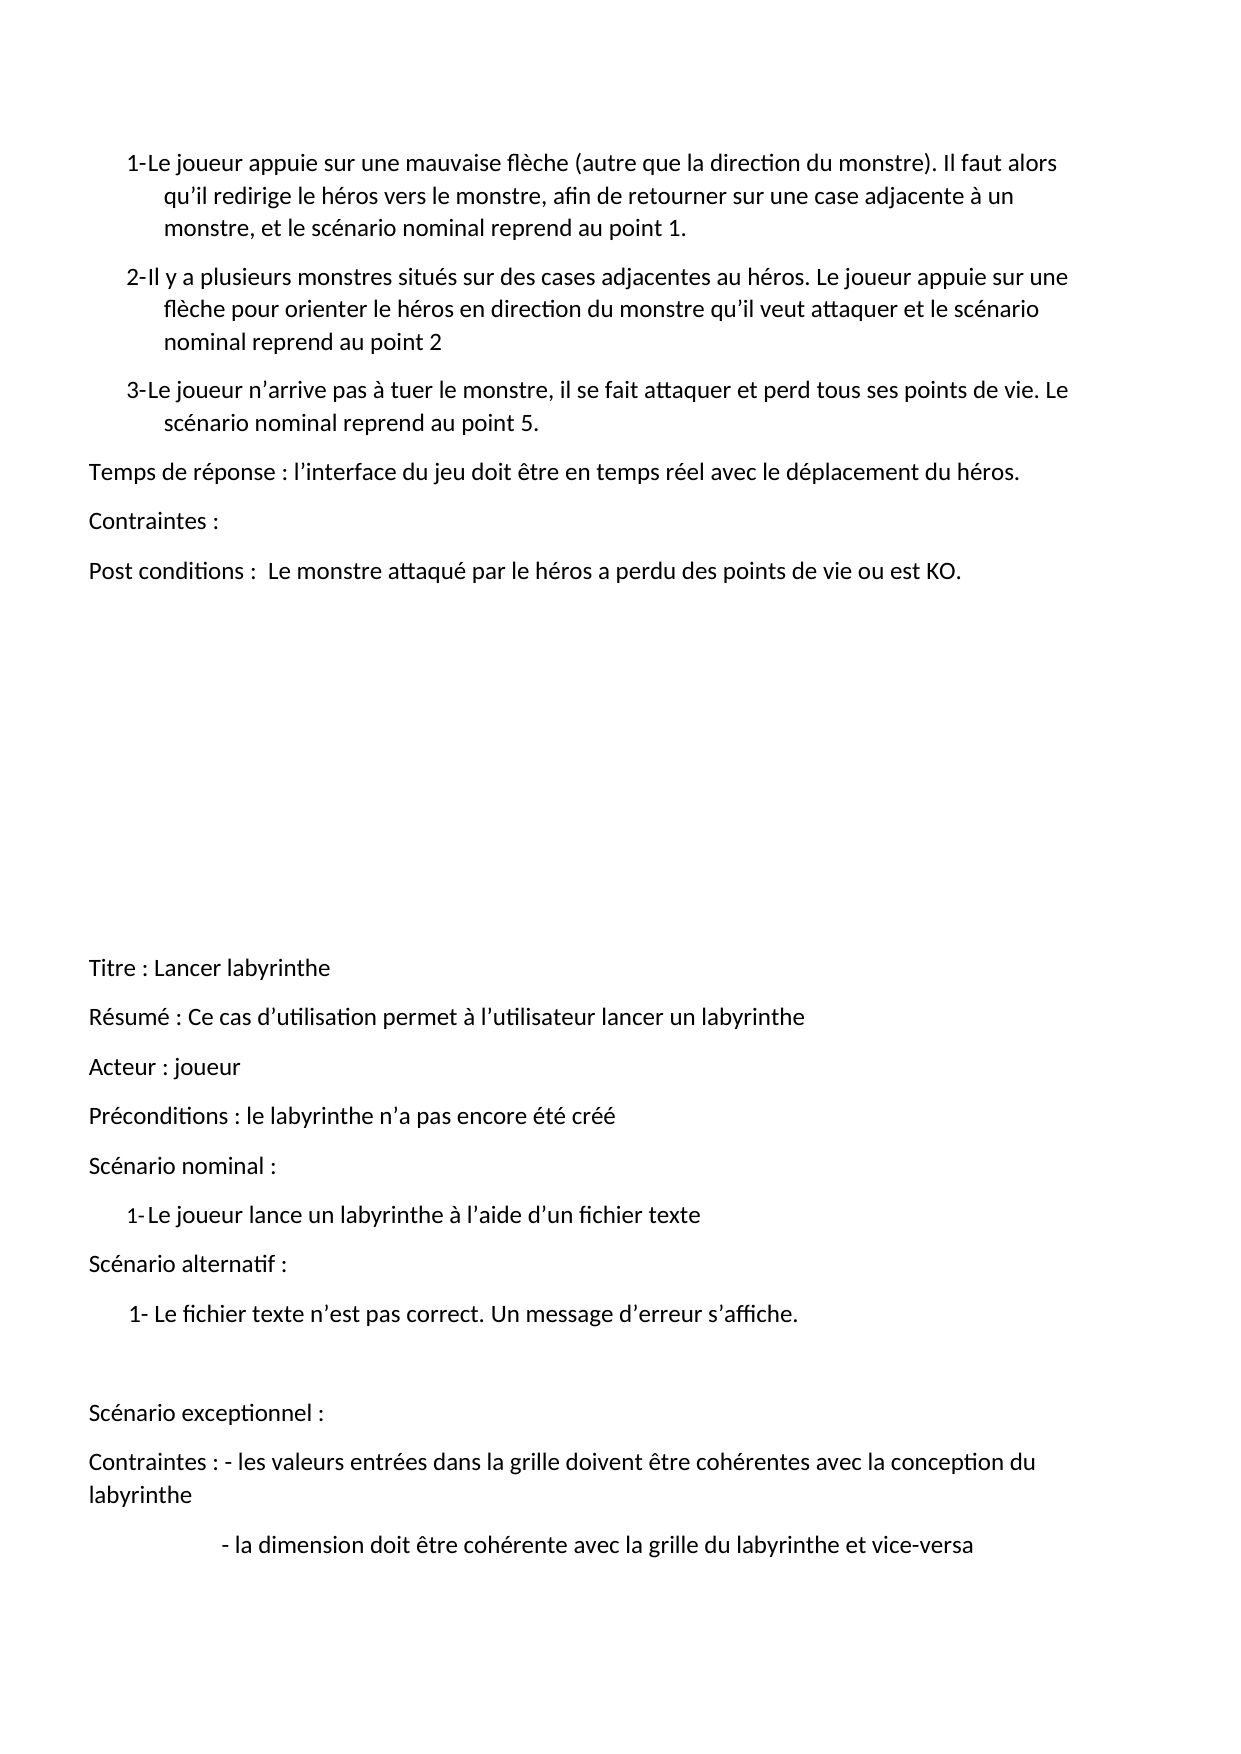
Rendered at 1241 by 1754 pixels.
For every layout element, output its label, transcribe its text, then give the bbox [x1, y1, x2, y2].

list Il y a plusieurs monstres situés sur des cases adjacentes au héros. Le joueur appuie sur une flèche pour orienter le héros en direction du monstre qu’il veut attaquer et le scénario nominal reprend au point 2 [126, 261, 1093, 356]
text Scénario nominal : [88, 1150, 1093, 1181]
text Préconditions : le labyrinthe n’a pas encore été créé [88, 1101, 1093, 1131]
text Acteur : joueur [88, 1051, 1093, 1081]
text Contraintes : [88, 506, 1093, 536]
text Temps de réponse : l’interface du jeu doit être en temps réel avec le déplacement du héros. [88, 456, 1093, 486]
text - la dimension doit être cohérente avec la grille du labyrinthe et vice-versa [88, 1529, 1093, 1559]
text Scénario alternatif : [88, 1249, 1093, 1279]
text Post conditions : Le monstre attaqué par le héros a perdu des points de vie ou est KO. [88, 555, 1093, 586]
text Scénario exceptionnel : [88, 1397, 1093, 1427]
text Contraintes : - les valeurs entrées dans la grille doivent être cohérentes avec la conception du labyrinthe [88, 1446, 1093, 1510]
list 1- Le fichier texte n’est pas correct. Un message d’erreur s’affiche. [88, 1298, 1093, 1329]
list Le joueur appuie sur une mauvaise flèche (autre que la direction du monstre). Il faut alors qu’il redirige le héros vers le monstre, afin de retourner sur une case adjacente à un monstre, et le scénario nominal reprend au point 1. [126, 148, 1093, 243]
text Résumé : Ce cas d’utilisation permet à l’utilisateur lancer un labyrinthe [88, 1001, 1093, 1032]
list Le joueur n’arrive pas à tuer le monstre, il se fait attaquer et perd tous ses points de vie. Le scénario nominal reprend au point 5. [126, 375, 1093, 437]
list Le joueur lance un labyrinthe à l’aide d’un fichier texte [126, 1200, 1093, 1230]
text Titre : Lancer labyrinthe [88, 952, 1093, 982]
